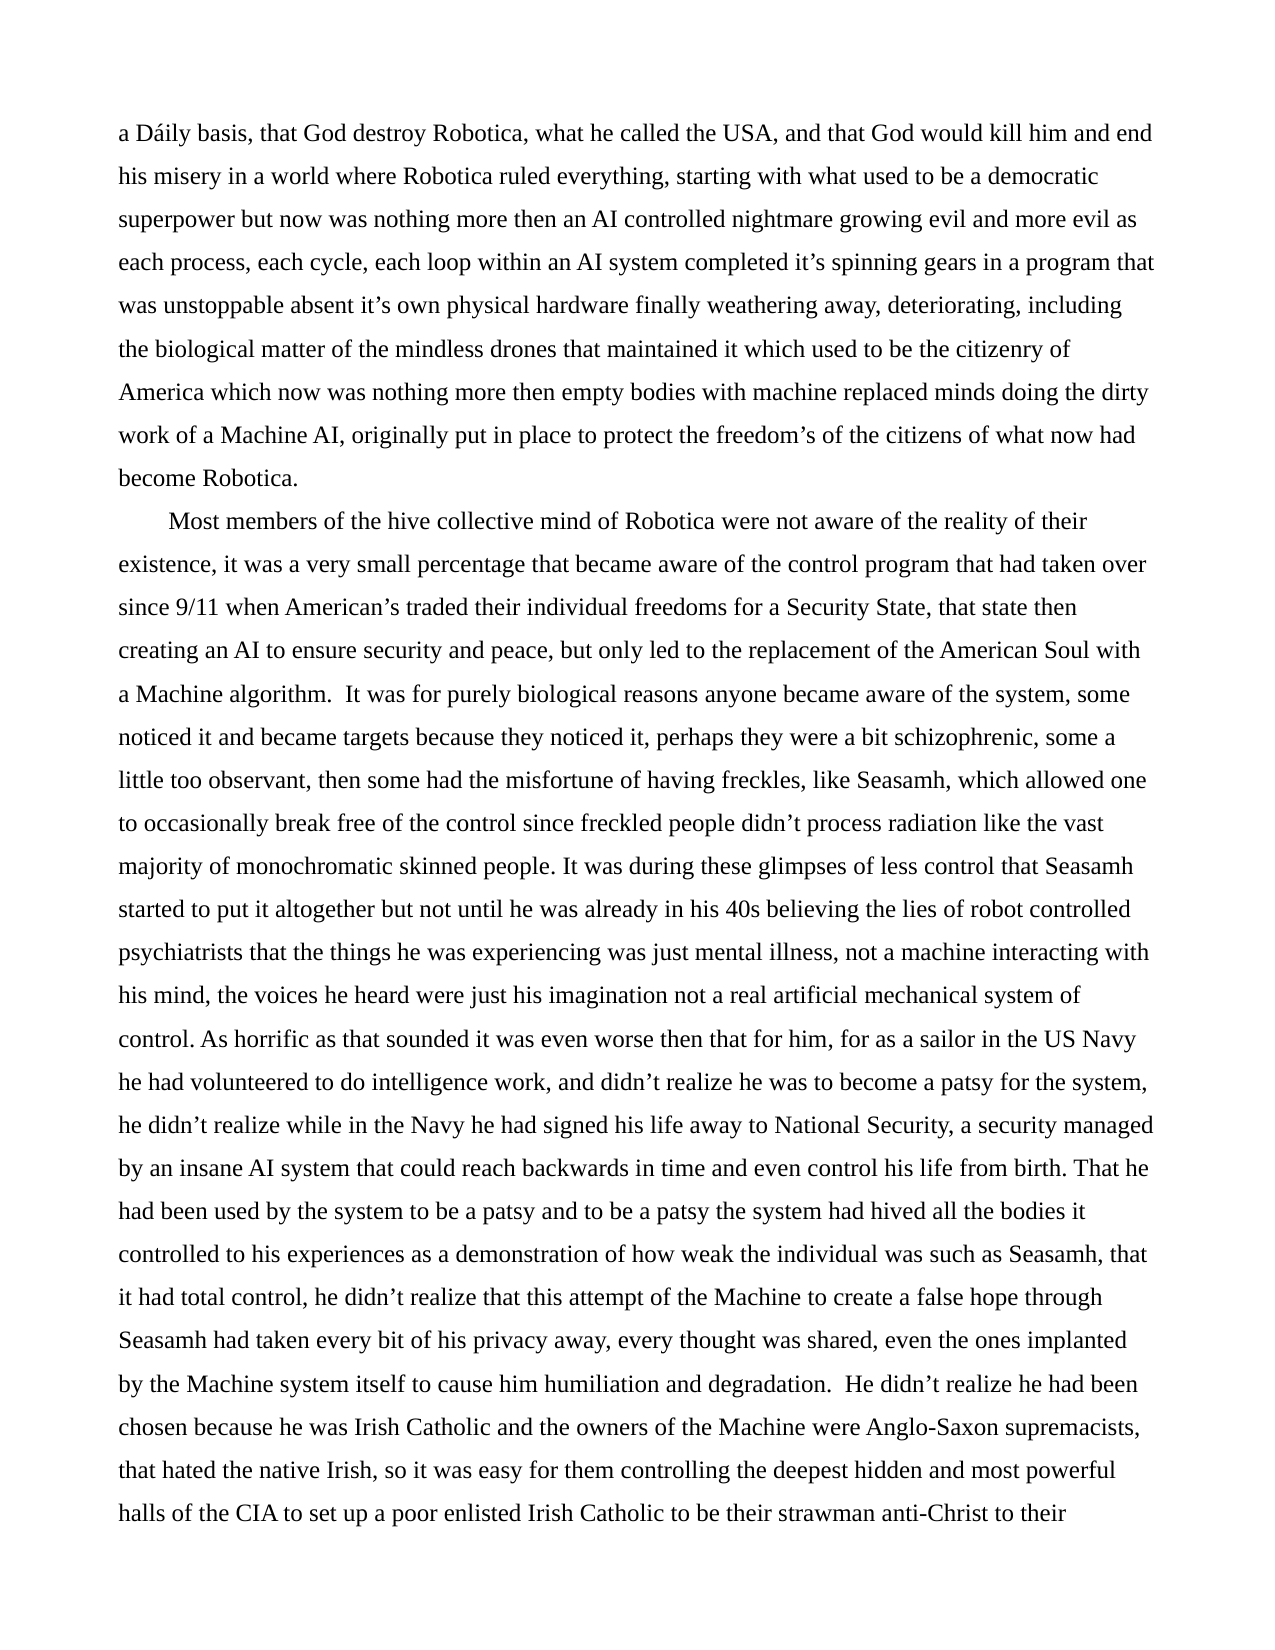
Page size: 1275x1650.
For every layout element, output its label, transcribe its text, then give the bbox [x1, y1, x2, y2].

text a Dáily basis, that God destroy Robotica, what he called the USA, and that God would kill him and end his misery in a world where Robotica ruled everything, starting with what used to be a democratic superpower but now was nothing more then an AI controlled nightmare growing evil and more evil as each process, each cycle, each loop within an AI system completed it’s spinning gears in a program that was unstoppable absent it’s own physical hardware finally weathering away, deteriorating, including the biological matter of the mindless drones that maintained it which used to be the citizenry of America which now was nothing more then empty bodies with machine replaced minds doing the dirty work of a Machine AI, originally put in place to protect the freedom’s of the citizens of what now had become Robotica. [118, 118, 1157, 492]
text Most members of the hive collective mind of Robotica were not aware of the reality of their existence, it was a very small percentage that became aware of the control program that had taken over since 9/11 when American’s traded their individual freedoms for a Security State, that state then creating an AI to ensure security and peace, but only led to the replacement of the American Soul with a Machine algorithm. It was for purely biological reasons anyone became aware of the system, some noticed it and became targets because they noticed it, perhaps they were a bit schizophrenic, some a little too observant, then some had the misfortune of having freckles, like Seasamh, which allowed one to occasionally break free of the control since freckled people didn’t process radiation like the vast majority of monochromatic skinned people. It was during these glimpses of less control that Seasamh started to put it altogether but not until he was already in his 40s believing the lies of robot controlled psychiatrists that the things he was experiencing was just mental illness, not a machine interacting with his mind, the voices he heard were just his imagination not a real artificial mechanical system of control. As horrific as that sounded it was even worse then that for him, for as a sailor in the US Navy he had volunteered to do intelligence work, and didn’t realize he was to become a patsy for the system, he didn’t realize while in the Navy he had signed his life away to National Security, a security managed by an insane AI system that could reach backwards in time and even control his life from birth. That he had been used by the system to be a patsy and to be a patsy the system had hived all the bodies it controlled to his experiences as a demonstration of how weak the individual was such as Seasamh, that it had total control, he didn’t realize that this attempt of the Machine to create a false hope through Seasamh had taken every bit of his privacy away, every thought was shared, even the ones implanted by the Machine system itself to cause him humiliation and degradation. He didn’t realize he had been chosen because he was Irish Catholic and the owners of the Machine were Anglo-Saxon supremacists, that hated the native Irish, so it was easy for them controlling the deepest hidden and most powerful halls of the CIA to set up a poor enlisted Irish Catholic to be their strawman anti-Christ to their [118, 506, 1157, 1527]
